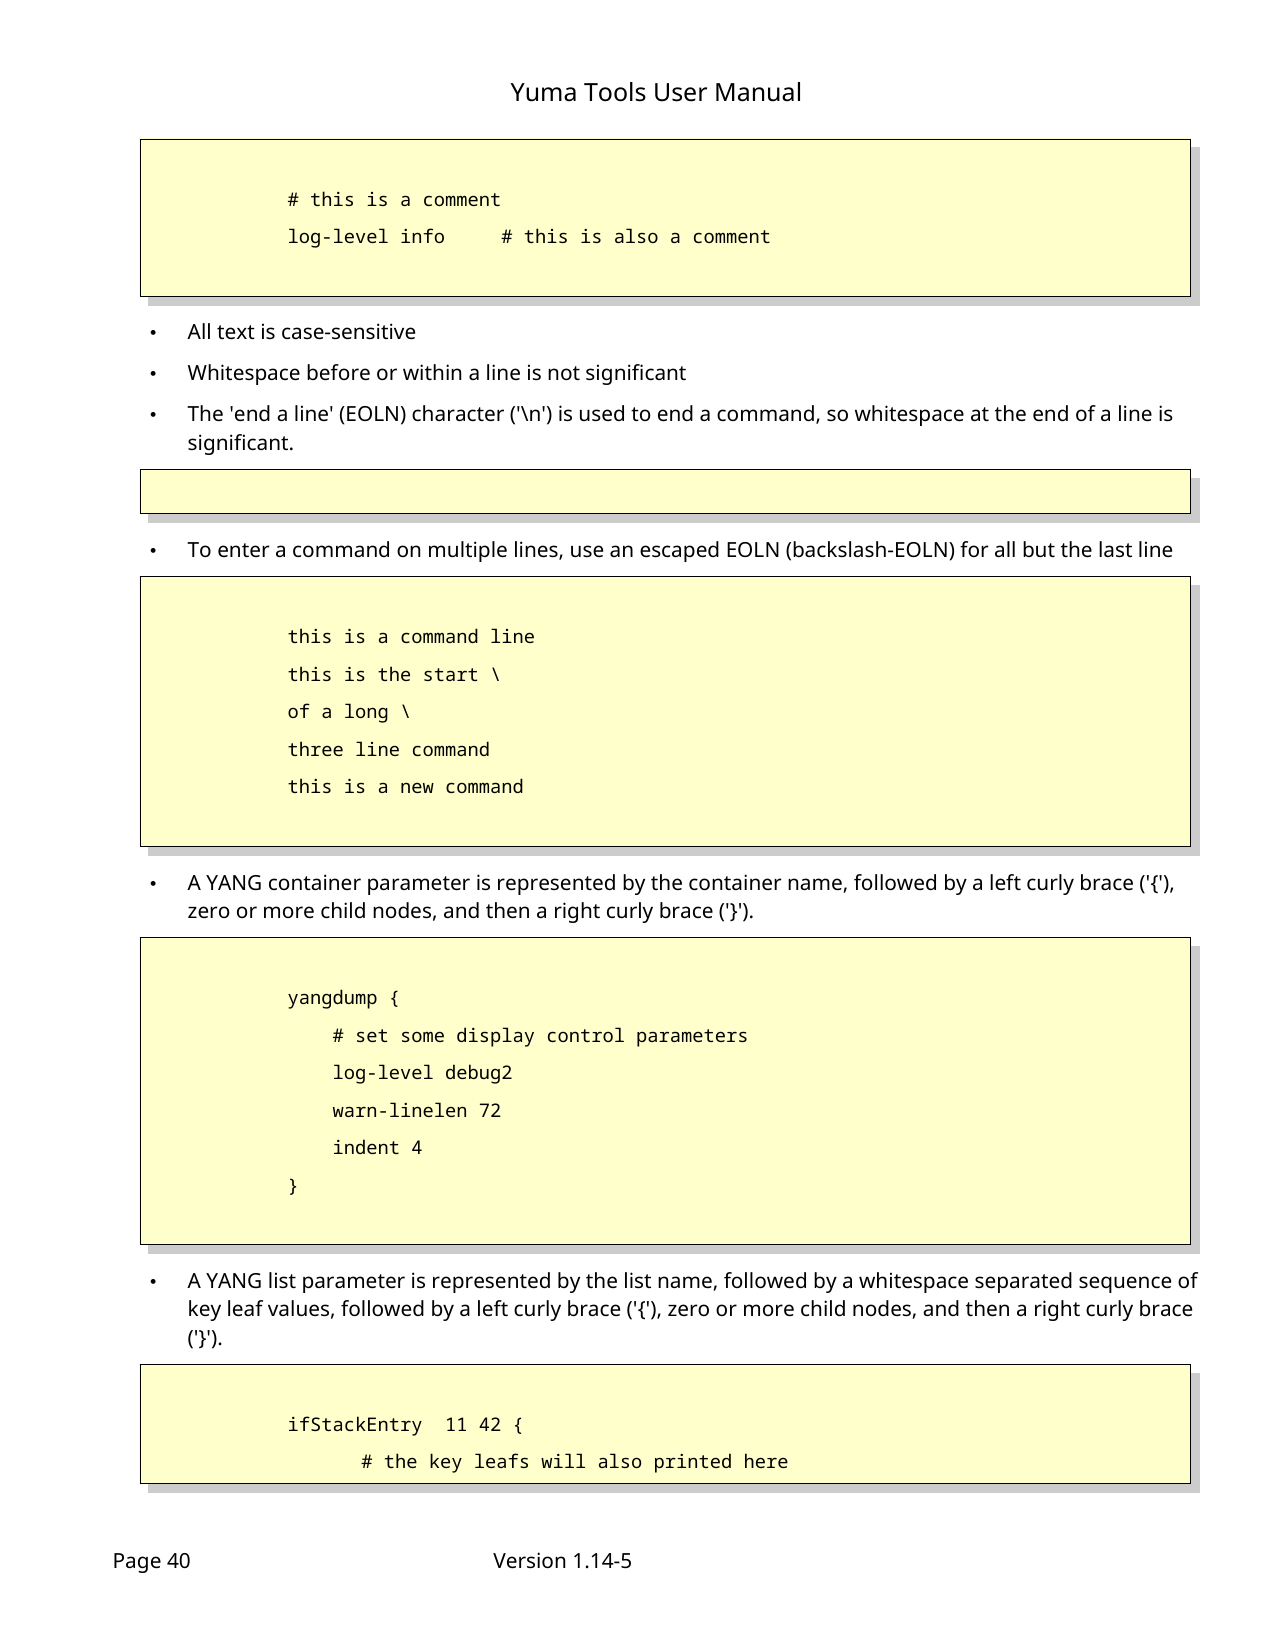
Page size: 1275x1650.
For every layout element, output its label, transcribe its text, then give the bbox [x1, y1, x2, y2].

list All text is case-sensitive [150, 317, 1200, 346]
text log-level info # this is also a comment [141, 213, 1190, 249]
text # set some display control parameters [141, 1012, 1190, 1047]
list To enter a command on multiple lines, use an escaped EOLN (backslash-EOLN) for all but the last line [150, 535, 1200, 564]
text this is the start \ [141, 651, 1190, 687]
text indent 4 [141, 1124, 1190, 1160]
list A YANG container parameter is represented by the container name, followed by a left curly brace ('{'), zero or more child nodes, and then a right curly brace ('}'). [150, 868, 1200, 924]
list A YANG list parameter is represented by the list name, followed by a whitespace separated sequence of key leaf values, followed by a left curly brace ('{'), zero or more child nodes, and then a right curly brace ('}'). [150, 1266, 1200, 1351]
text this is a new command [141, 764, 1190, 799]
text # the key leafs will also printed here [141, 1439, 1190, 1483]
list The 'end a line' (EOLN) character ('\n') is used to end a command, so whitespace at the end of a line is significant. [150, 399, 1200, 456]
text # this is a comment [141, 176, 1190, 212]
text } [141, 1162, 1190, 1197]
text log-level debug2 [141, 1049, 1190, 1085]
text of a long \ [141, 689, 1190, 724]
list Whitespace before or within a line is not significant [150, 358, 1200, 387]
text three line command [141, 726, 1190, 762]
text warn-linelen 72 [141, 1087, 1190, 1122]
text ifStackEntry 11 42 { [141, 1401, 1190, 1437]
text yangdump { [141, 974, 1190, 1010]
text this is a command line [141, 614, 1190, 649]
